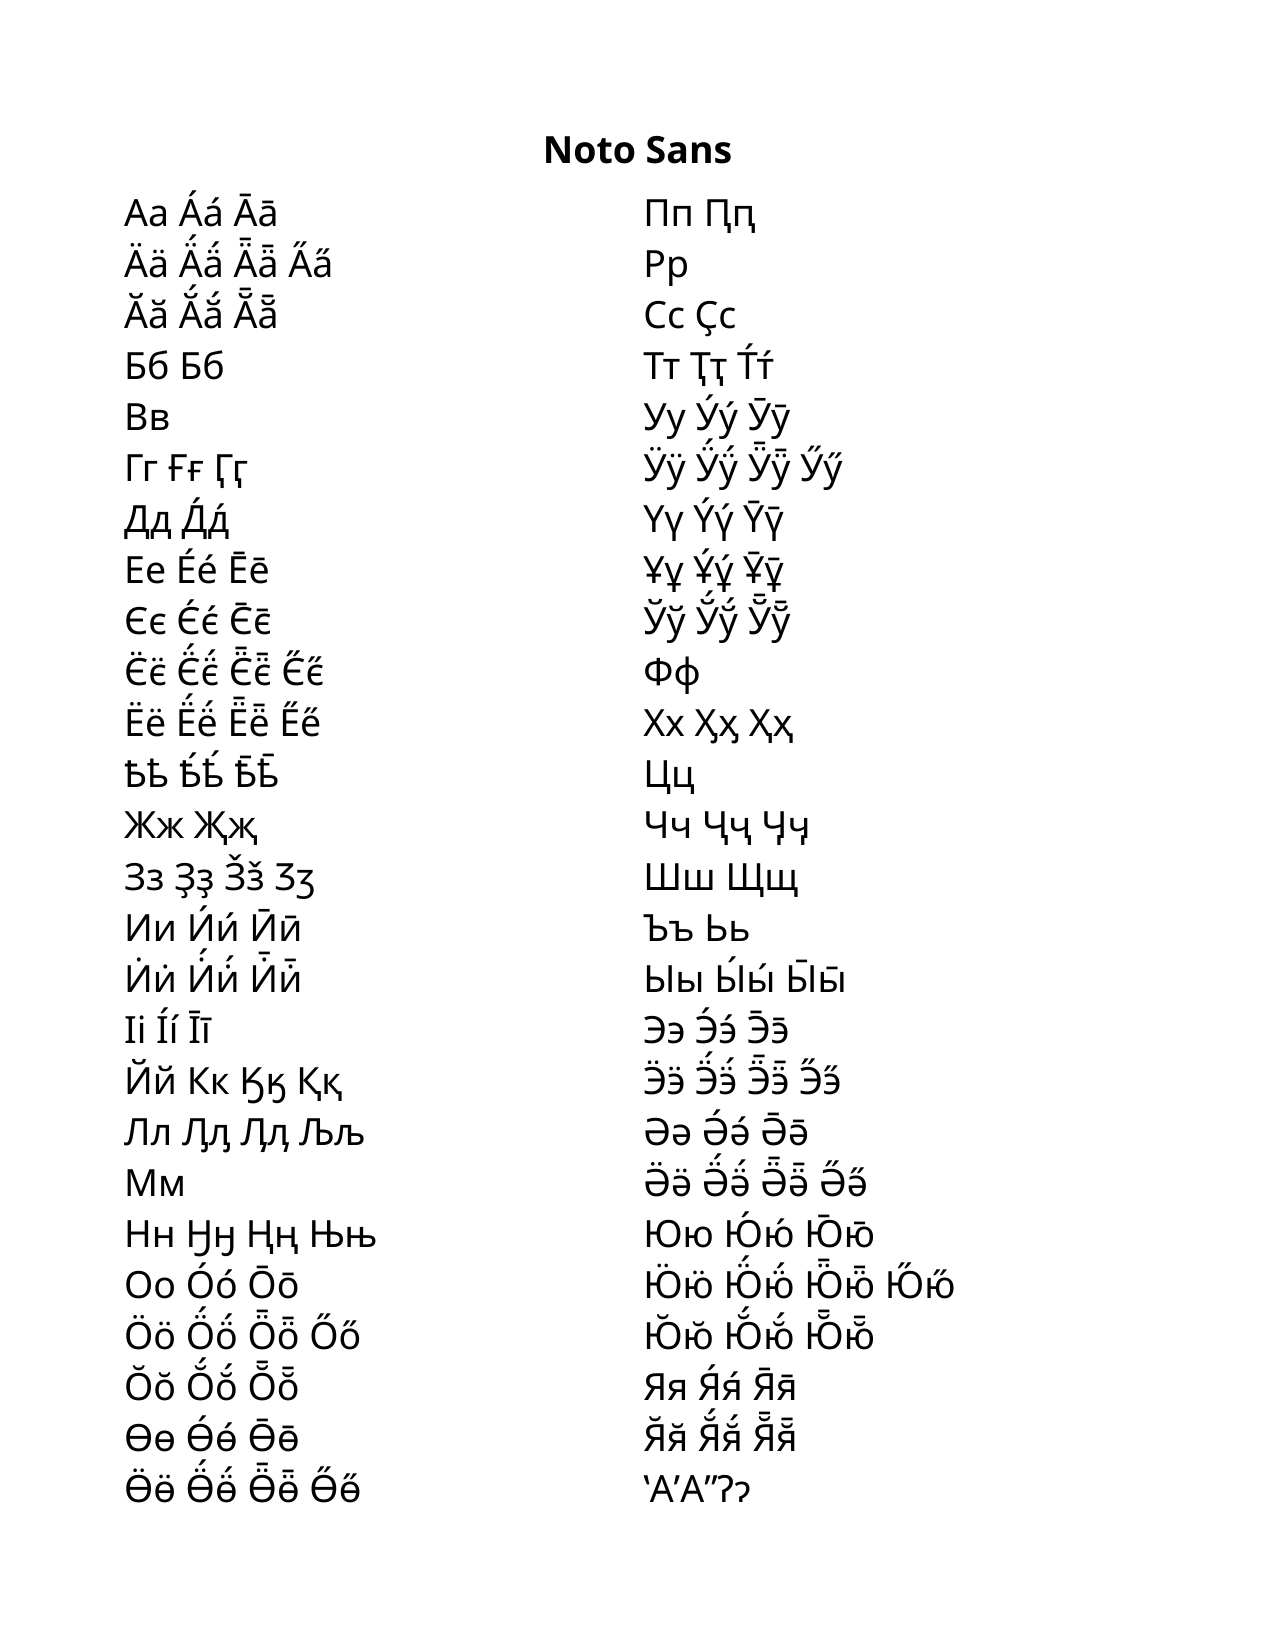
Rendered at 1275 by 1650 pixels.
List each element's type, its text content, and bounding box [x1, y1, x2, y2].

table_cell Аа А́а́ А̄а̄ Ӓӓ Ӓ́ӓ́ Ӓ̄ӓ̄ А̋а̋ Ӑӑ Ӑ́ӑ́ Ӑ̄ӑ̄ Бб Бб Вв Гг Ғғ Ӷӷ Дд Д́д́ Ее Е́е́ Е̄е̄ Єє Є́є́ Є̄є̄ Є̈є̈ Є̈́є̈́ Є̈̄є̈̄ Є̋є̋ Ёё Ё́ё́ Ё̄ё̄ Е̋е̋ Ҍҍ Ҍ́ҍ́ Ҍ̄ҍ̄ Жж Җҗ Зз Ҙҙ З̌з̌ Ӡӡ Ии И́и́ Ӣӣ И̇и̇ И̇́и̇́ И̇̄и̇̄ Іі І́і́ І̄і̄ Йй Кк Ӄӄ Ққ Лл Ԓԓ Ӆӆ Љљ Мм Нн Ӈӈ Ңң Њњ Оо О́о́ О̄о̄ Ӧӧ Ӧ́ӧ́ Ӧ̄ӧ̄ О̋о̋ О̆о̆ О̆́о̆́ О̆̄о̆̄ Өө Ө́ө́ Ө̄ө̄ Ӫӫ Ӫ́ӫ́ Ӫ̄ӫ̄ Ө̋ө̋ [118, 181, 637, 1519]
table_cell Пп Ԥԥ Рр Сс Ҫс Тт Ҭҭ Т́т́ Уу У́у́ Ӯӯ Ӱӱ Ӱ́ӱ́ Ӱ̄ӱ̄ Ӳӳ Үү Ү́ү́ Ү̄ү̄ Ұұ Ұ́ұ́ Ұ̄ұ̄ Ўў Ў́ў́ Ў̄ў̄ Фф Хх Ӽӽ Ҳҳ Цц Чч Ҷҷ Ӌӌ Шш Щщ Ъъ Ьь Ыы Ы́ы́ Ы̄ы̄ Ээ Э́э́ Э̄э̄ Ӭӭ Ӭ́ӭ́ Ӭ̄ӭ̄ Э̋э̋ Әә Ә́ә́ Ә̄ә̄ Ӛӛ Ӛ́ӛ́ Ӛ̄ӛ̄ Ә̋ә̋ Юю Ю́ю́ Ю̄ю̄ Ю̈ю̈ Ю̈́ю̈́ Ю̈̄ю̈̄ Ю̋ю̋ Ю̆ю̆ Ю̆́ю̆́ Ю̆̄ю̆̄ Яя Я́я́ Я̄я̄ Я̆я̆ Я̆́я̆́ Я̆̄я̆̄ ʽАʼАˮɁɂ [638, 181, 1157, 1519]
table_header Noto Sans [118, 118, 1157, 181]
